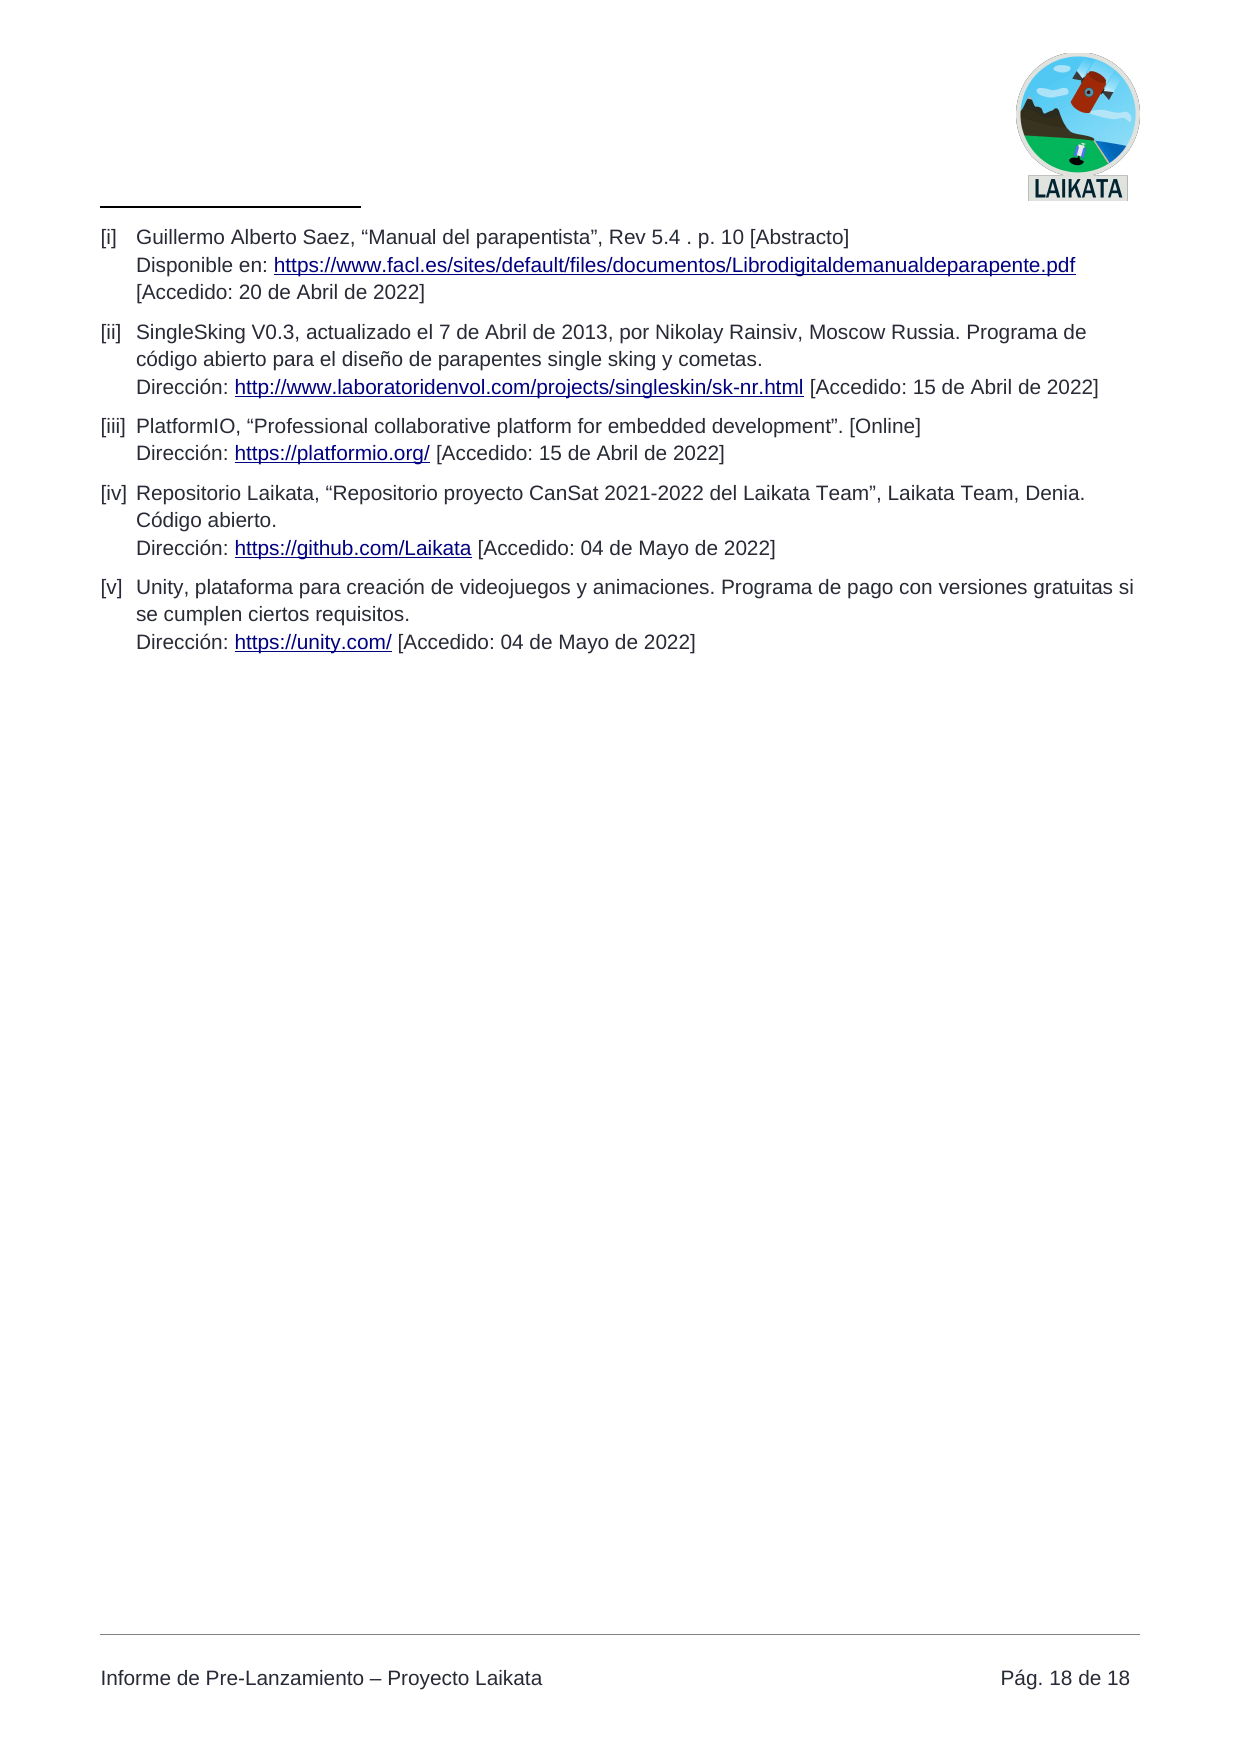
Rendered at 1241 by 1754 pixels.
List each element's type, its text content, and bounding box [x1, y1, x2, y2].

text SingleSking V0.3, actualizado el 7 de Abril de 2013, por Nikolay Rainsiv, Moscow Russia. Programa de código abierto para el diseño de parapentes single sking y cometas. Dirección: http://www.laboratoridenvol.com/projects/singleskin/sk-nr.html [Accedido: 15 de Abril de 2022] [100, 319, 1140, 398]
text Guillermo Alberto Saez, “Manual del parapentista”, Rev 5.4 . p. 10 [Abstracto] Disponible en: https://www.facl.es/sites/default/files/documentos/Librodigitaldemanualdeparapente.pdf [Accedido: 20 de Abril de 2022] [100, 225, 1140, 304]
text Repositorio Laikata, “Repositorio proyecto CanSat 2021-2022 del Laikata Team”, Laikata Team, Denia. Código abierto. Dirección: https://github.com/Laikata [Accedido: 04 de Mayo de 2022] [100, 481, 1140, 559]
picture [1016, 53, 1140, 201]
text PlatformIO, “Professional collaborative platform for embedded development”. [Online] Dirección: https://platformio.org/ [Accedido: 15 de Abril de 2022] [100, 414, 1140, 465]
text Unity, plataforma para creación de videojuegos y animaciones. Programa de pago con versiones gratuitas si se cumplen ciertos requisitos. Dirección: https://unity.com/ [Accedido: 04 de Mayo de 2022] [100, 575, 1140, 654]
